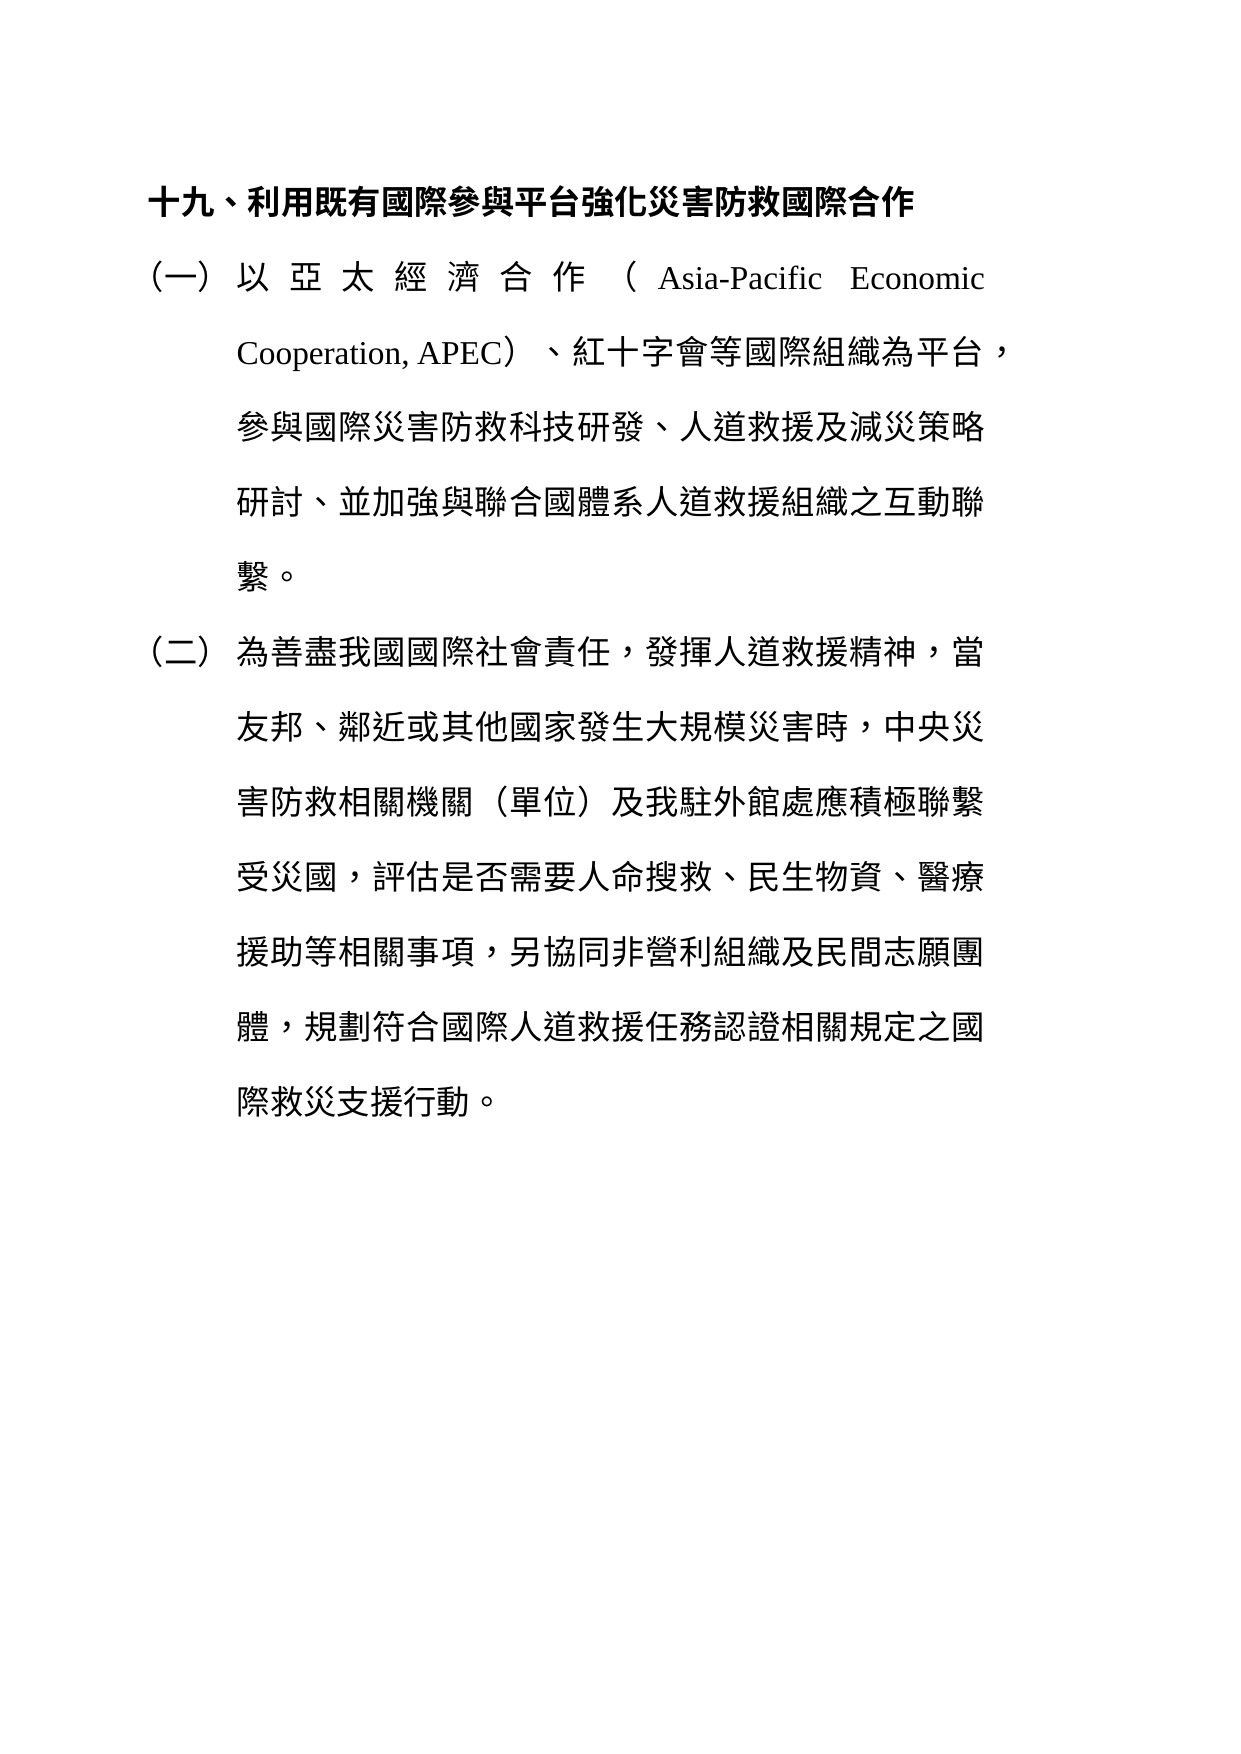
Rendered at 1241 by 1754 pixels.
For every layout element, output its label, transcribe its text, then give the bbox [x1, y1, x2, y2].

list 為善盡我國國際社會責任，發揮人道救援精神，當友邦、鄰近或其他國家發生大規模災害時，中央災害防救相關機關（單位）及我駐外館處應積極聯繫受災國，評估是否需要人命搜救、民生物資、醫療援助等相關事項，另協同非營利組織及民間志願團體，規劃符合國際人道救援任務認證相關規定之國際救災支援行動。 [231, 612, 985, 1137]
subtitle 十九、利用既有國際參與平台強化災害防救國際合作 [148, 162, 985, 237]
list 以亞太經濟合作（Asia-Pacific Economic Cooperation, APEC）、紅十字會等國際組織為平台，參與國際災害防救科技研發、人道救援及減災策略研討、並加強與聯合國體系人道救援組織之互動聯繫。 [231, 237, 985, 612]
